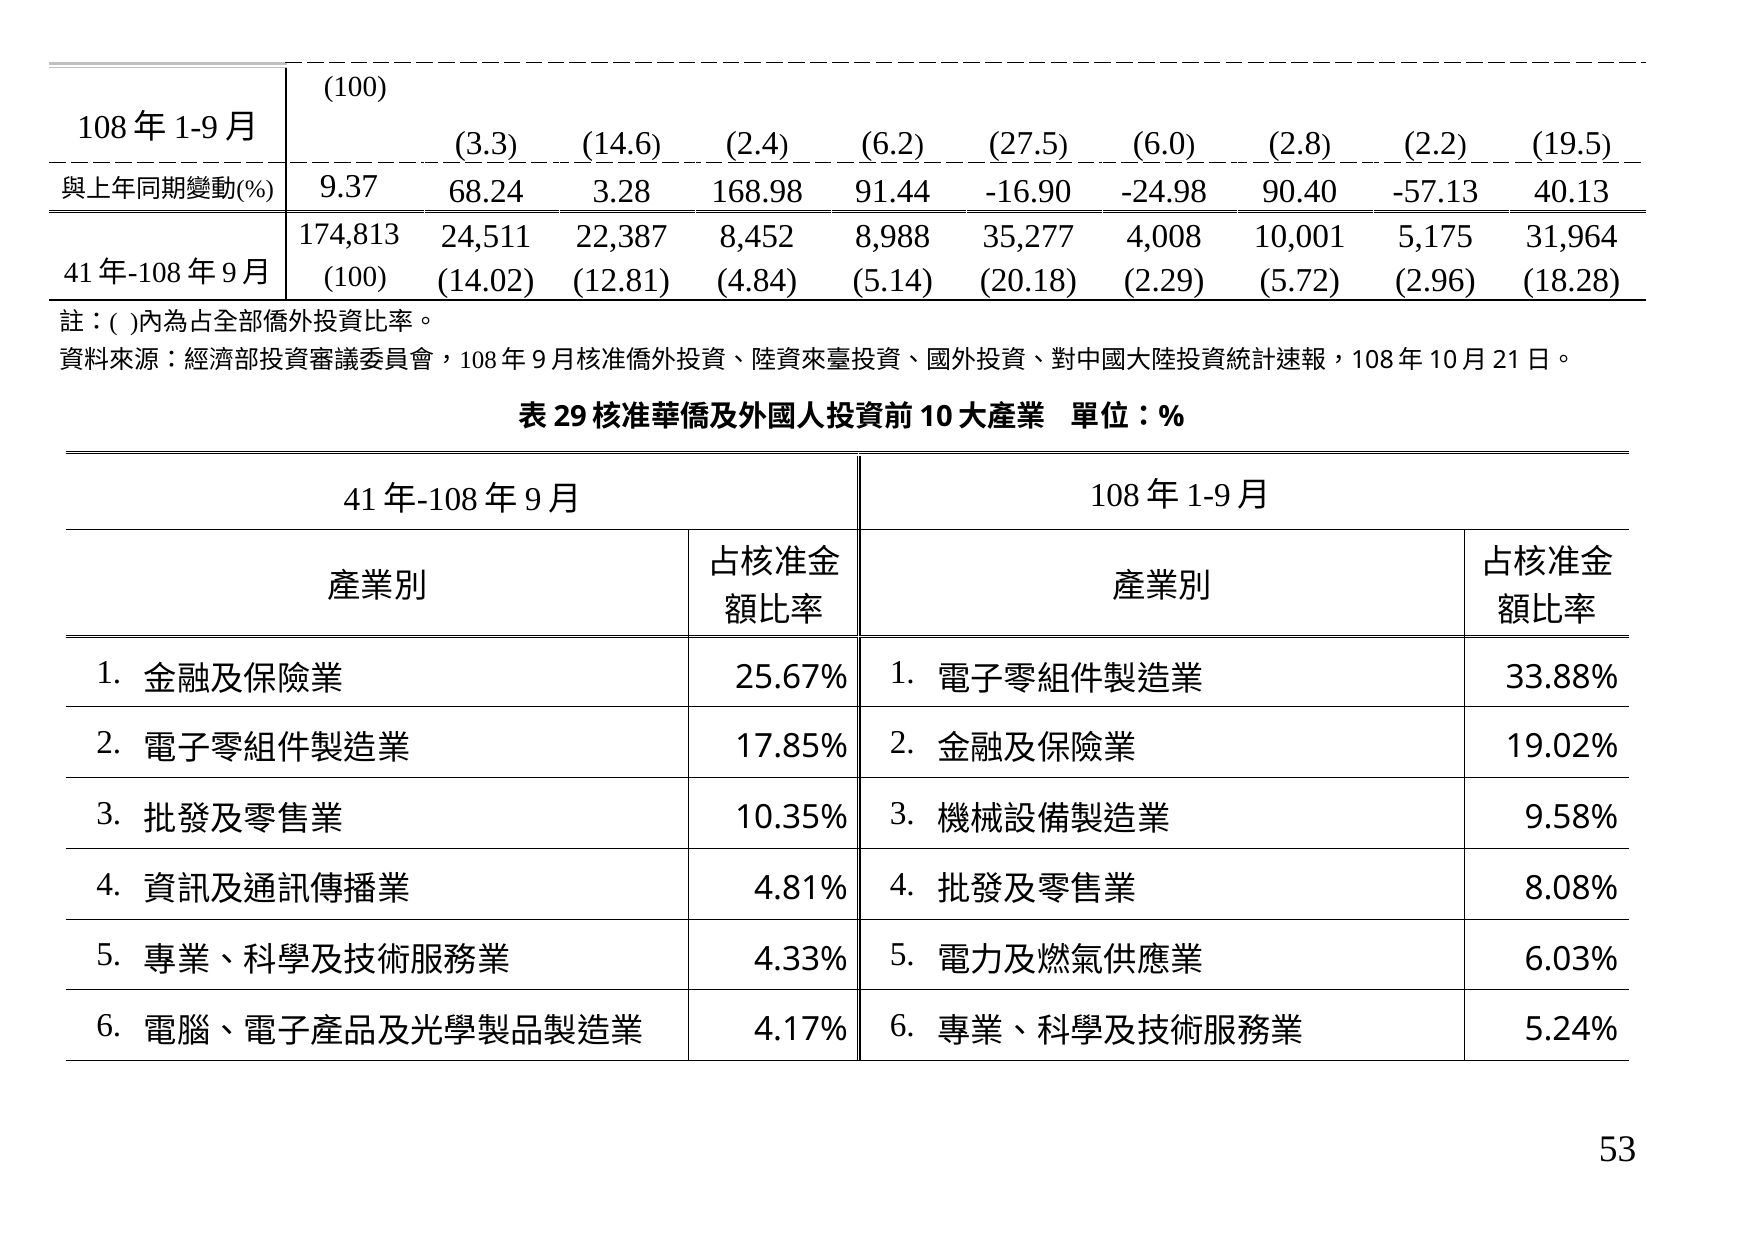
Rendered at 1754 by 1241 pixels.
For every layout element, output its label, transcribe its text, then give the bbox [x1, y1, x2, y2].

table_cell 3. [66, 778, 132, 848]
table_cell 1. [66, 638, 132, 706]
table_cell 電子零組件製造業 [132, 707, 688, 777]
table_cell 17.85% [689, 707, 857, 777]
table_cell 4. [861, 849, 926, 918]
table_cell (2.96) [1374, 255, 1509, 299]
table_cell (19.5) [1509, 62, 1646, 162]
table_cell 4.81% [689, 849, 857, 918]
table_cell 168.98 [696, 162, 831, 210]
table_cell 6.03% [1465, 920, 1629, 989]
table_cell 電腦、電子產品及光學製品製造業 [132, 990, 688, 1060]
table_cell 金融及保險業 [926, 707, 1464, 777]
table_cell 機械設備製造業 [926, 778, 1464, 848]
table_cell 電力及燃氣供應業 [926, 920, 1464, 989]
table_cell 金融及保險業 [132, 638, 688, 706]
table_cell (2.4) [695, 62, 831, 162]
table_cell 40.13 [1510, 162, 1646, 210]
table_cell 專業、科學及技術服務業 [132, 920, 688, 989]
table_cell (20.18) [967, 255, 1102, 299]
table_cell 8,452 [696, 213, 831, 255]
table_cell -16.90 [967, 162, 1102, 210]
table_cell (2.8) [1238, 62, 1374, 162]
table_cell 19.02% [1465, 707, 1629, 777]
table_cell 6. [861, 990, 926, 1060]
table_cell 24,511 [425, 213, 559, 255]
table_cell (100) [286, 62, 424, 162]
table_cell -57.13 [1374, 162, 1509, 210]
table_cell 5,175 [1374, 213, 1509, 255]
table_cell (6.2) [831, 62, 967, 162]
table_cell 4.33% [689, 920, 857, 989]
table_cell 批發及零售業 [132, 778, 688, 848]
table_cell 2. [66, 707, 132, 777]
table_cell (18.28) [1510, 255, 1646, 299]
text 資料來源：經濟部投資審議委員會，108年9月核准僑外投資、陸資來臺投資、國外投資、對中國大陸投資統計速報，108年10月21日。 [59, 339, 1636, 376]
table_cell 10,001 [1238, 213, 1373, 255]
table_cell 25.67% [689, 638, 857, 706]
table_cell 5.24% [1465, 990, 1629, 1060]
table_cell 9.37 [287, 162, 424, 210]
table_cell 2. [861, 707, 926, 777]
table_cell 10.35% [689, 778, 857, 848]
table_cell 90.40 [1238, 162, 1373, 210]
table_cell 33.88% [1465, 638, 1629, 706]
table_header 41年-108年9月 [66, 452, 859, 529]
table_cell 9.58% [1465, 778, 1629, 848]
table_cell 8.08% [1465, 849, 1629, 918]
table_cell 3. [861, 778, 926, 848]
table_cell 31,964 [1510, 213, 1646, 255]
table_cell 91.44 [832, 162, 966, 210]
table_cell (27.5) [967, 62, 1102, 162]
table_cell 電子零組件製造業 [926, 638, 1464, 706]
table_cell 108年1-9月 [49, 68, 285, 162]
table_cell 3.28 [560, 162, 695, 210]
table_cell 22,387 [560, 213, 695, 255]
table_cell (12.81) [560, 255, 695, 299]
table_cell (2.2) [1374, 62, 1509, 162]
table_cell 產業別 [66, 530, 688, 635]
table_cell 5. [66, 920, 132, 989]
table_cell 批發及零售業 [926, 849, 1464, 918]
table_cell 35,277 [967, 213, 1102, 255]
table_cell 資訊及通訊傳播業 [132, 849, 688, 918]
table_cell 68.24 [425, 162, 559, 210]
table_cell 1. [861, 638, 926, 706]
table_cell 與上年同期變動(%) [49, 162, 285, 210]
table_cell (6.0) [1102, 62, 1238, 162]
table_cell 占核准金額比率 [1465, 530, 1629, 635]
table_cell 占核准金額比率 [689, 530, 857, 635]
table_cell 4,008 [1103, 213, 1237, 255]
table_cell 4.17% [689, 990, 857, 1060]
table_cell (3.3) [424, 62, 560, 162]
subtitle 表29核准華僑及外國人投資前10大產業 單位：% [59, 376, 1636, 451]
table_header 108年1-9月 [859, 454, 1629, 529]
table_cell -24.98 [1103, 162, 1237, 210]
table_cell (100) [287, 255, 424, 299]
table_cell 產業別 [861, 530, 1464, 635]
table_cell 174,813 [287, 213, 424, 255]
table_cell 6. [66, 990, 132, 1060]
table_cell 4. [66, 849, 132, 918]
table_cell 5. [861, 920, 926, 989]
table_cell (2.29) [1103, 255, 1237, 299]
table_cell 專業、科學及技術服務業 [926, 990, 1464, 1060]
table_cell (5.72) [1238, 255, 1373, 299]
table_cell (14.02) [425, 255, 559, 299]
text 註：( )內為占全部僑外投資比率。 [59, 301, 1636, 339]
table_cell (5.14) [832, 255, 966, 299]
table_cell 8,988 [832, 213, 966, 255]
table_cell (4.84) [696, 255, 831, 299]
table_cell (14.6) [560, 62, 695, 162]
table_cell 41年-108年9月 [49, 213, 285, 299]
